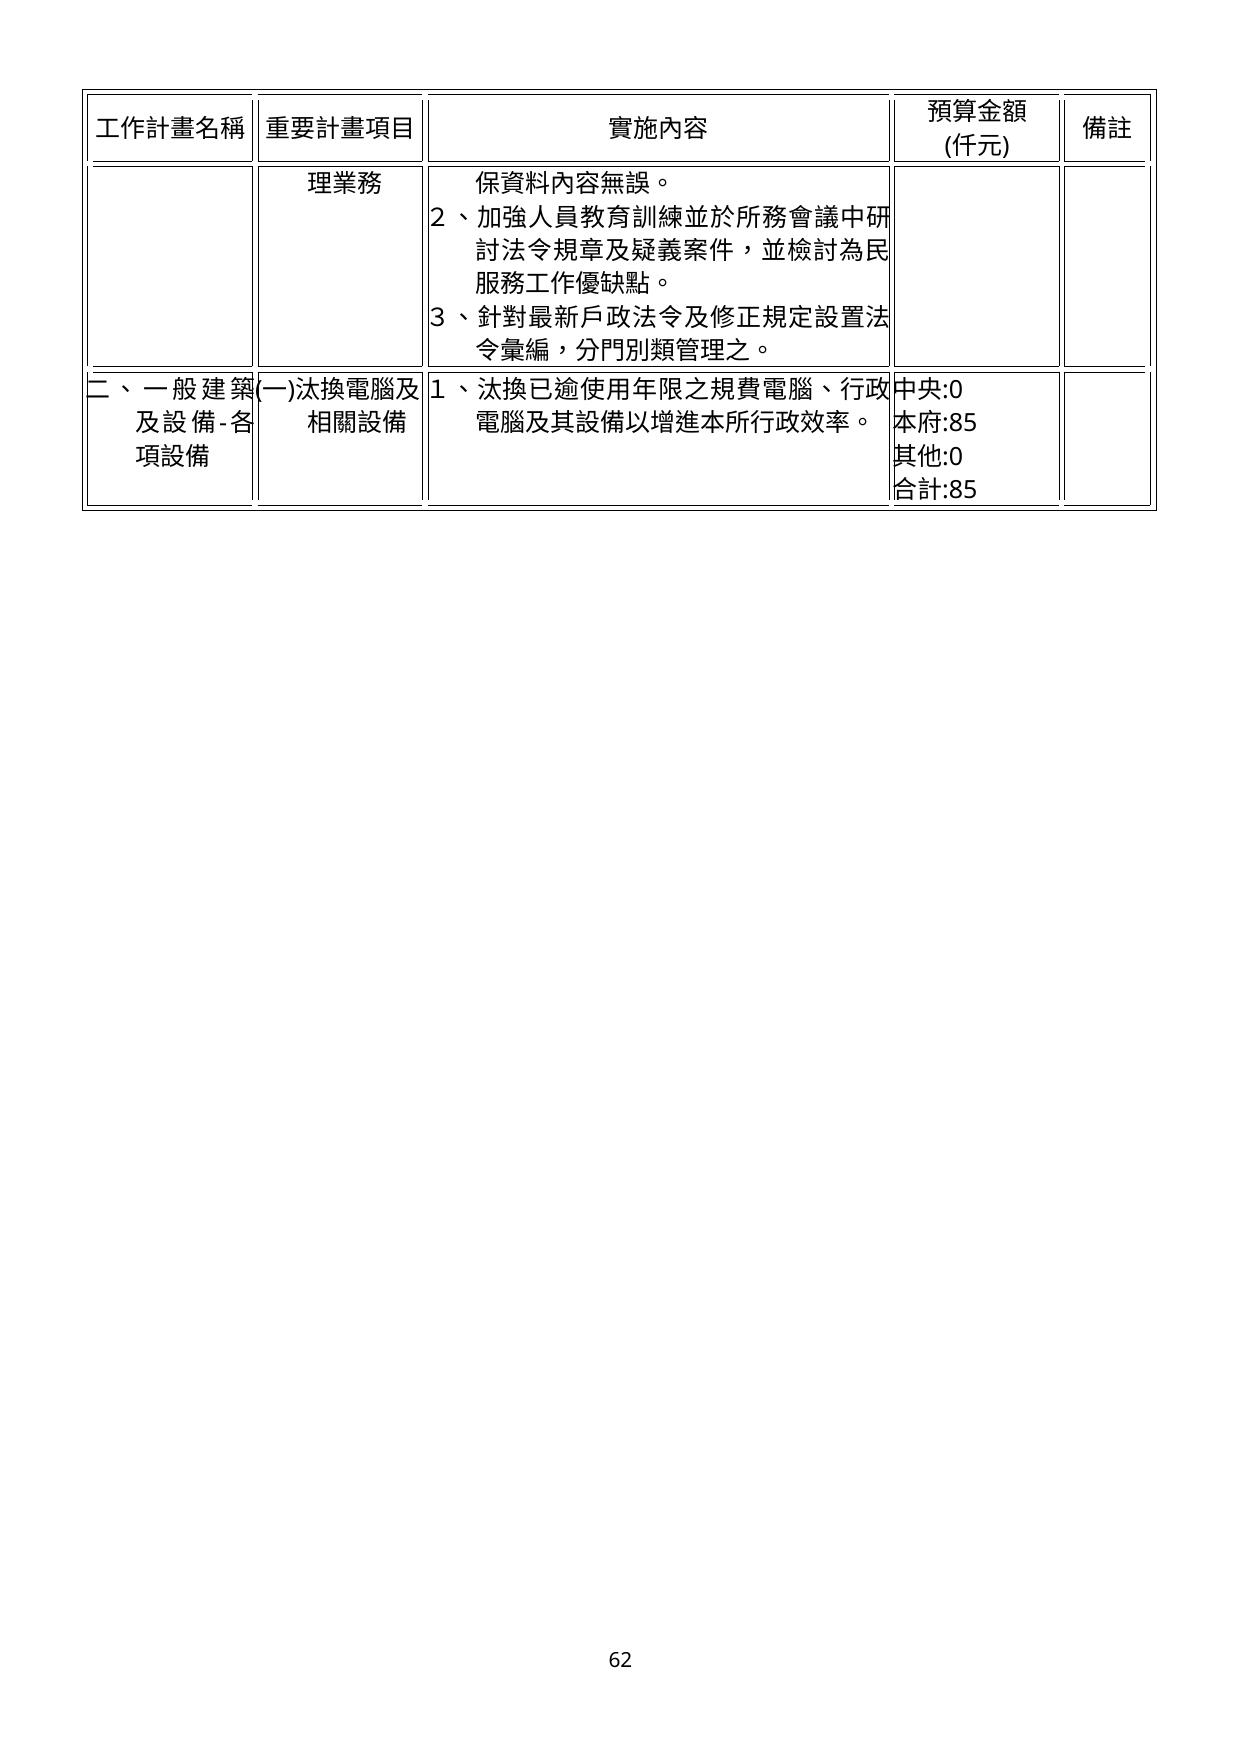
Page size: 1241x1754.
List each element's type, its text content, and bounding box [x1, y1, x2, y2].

table_cell [895, 167, 1059, 366]
table_cell １、汰換已逾使用年限之規費電腦、行政電腦及其設備以增進本所行政效率。 [425, 366, 892, 505]
table_cell 二、一般建築及設備-各項設備 [85, 366, 255, 505]
table_cell [1062, 366, 1153, 505]
table_cell 中央:0 本府:85 其他:0 合計:85 [892, 366, 1062, 505]
table_cell [85, 161, 255, 366]
table_header 預算金額 (仟元) [892, 90, 1062, 161]
table_cell (一)汰換電腦及相關設備 [255, 366, 425, 505]
table_header 重要計畫項目 [255, 90, 425, 161]
table_header 備註 [1062, 90, 1153, 161]
table_header 實施內容 [425, 90, 892, 161]
table_cell [1062, 161, 1153, 366]
table_header 工作計畫名稱 [85, 90, 255, 161]
table_cell [892, 161, 1062, 366]
table_cell 理業務 [255, 161, 425, 366]
table_cell 保資料內容無誤。 ２、加強人員教育訓練並於所務會議中研討法令規章及疑義案件，並檢討為民服務工作優缺點。 ３、針對最新戶政法令及修正規定設置法令彙編，分門別類管理之。 [425, 161, 892, 366]
